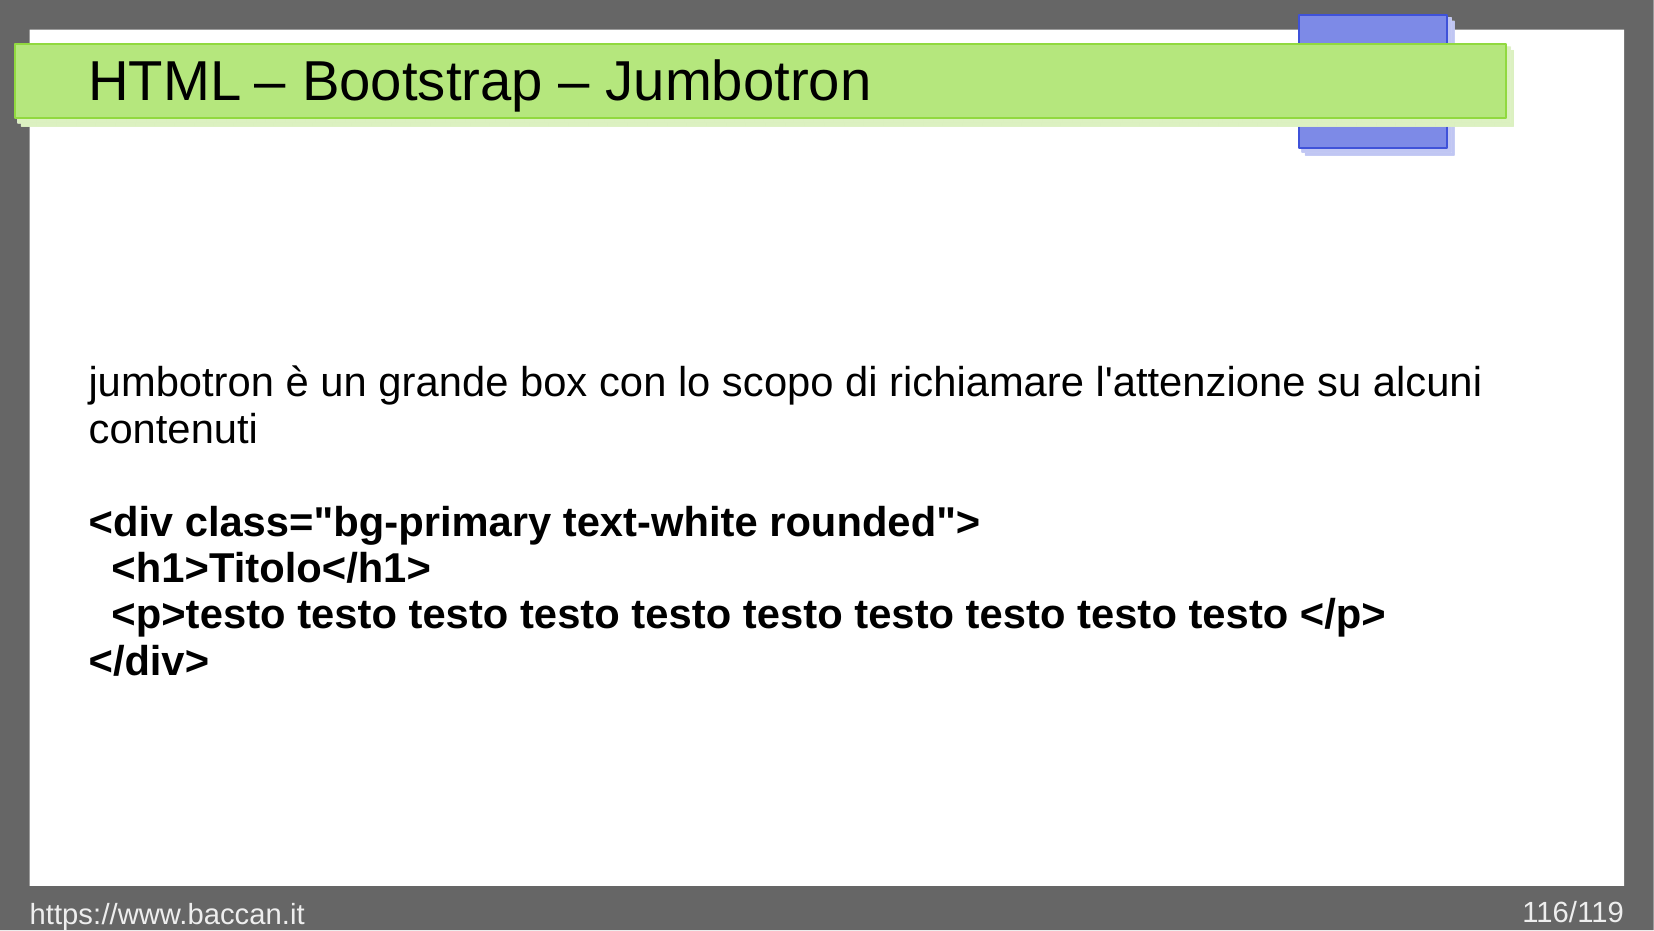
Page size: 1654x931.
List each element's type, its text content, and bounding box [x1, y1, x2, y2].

text_box jumbotron è un grande box con lo scopo di richiamare l'attenzione su alcuni contenuti <div class="bg-primary text-white rounded"> <h1>Titolo</h1> <p>testo testo testo testo testo testo testo testo testo testo </p> </div> [88, 157, 1565, 886]
title HTML – Bootstrap – Jumbotron [88, 44, 1506, 119]
